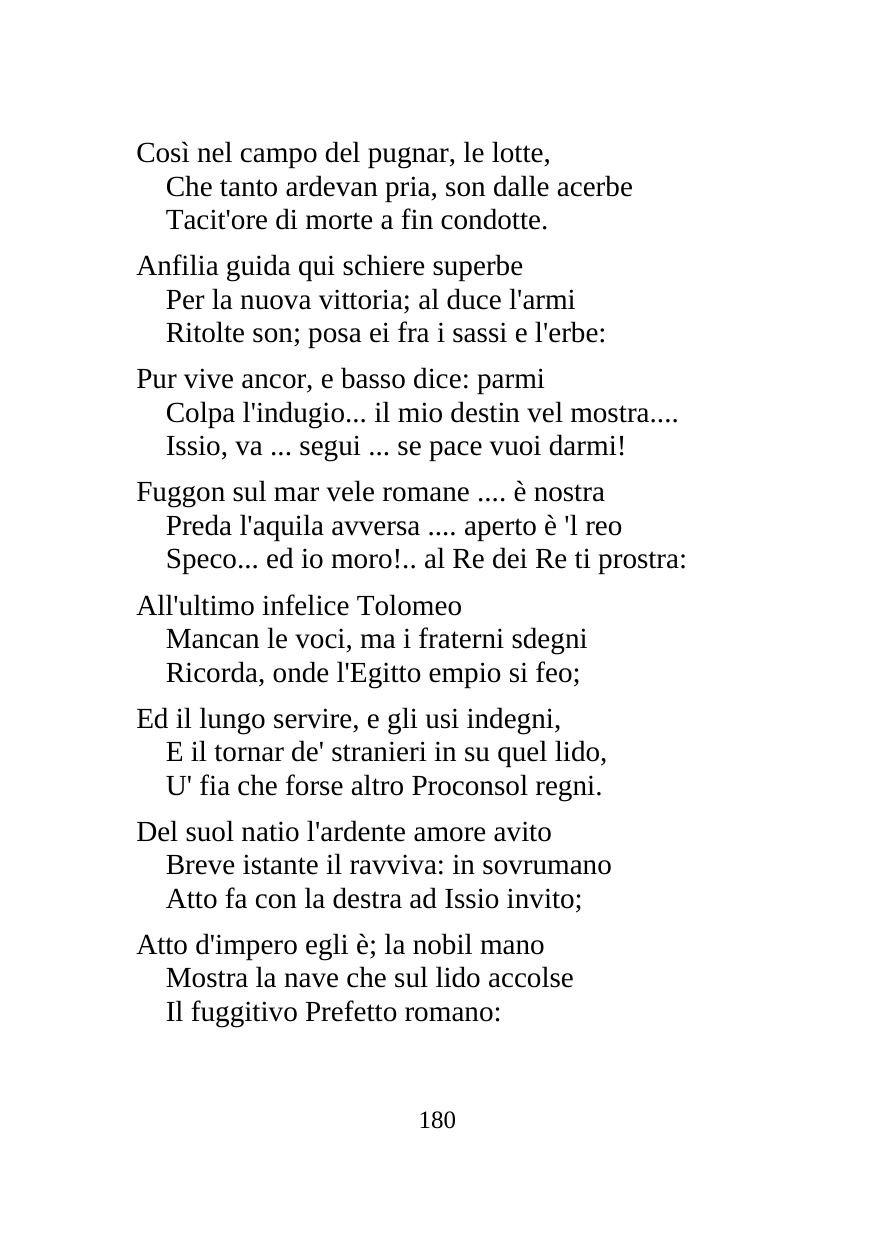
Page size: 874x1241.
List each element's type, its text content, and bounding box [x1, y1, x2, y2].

text Atto d'impero egli è; la nobil mano Mostra la nave che sul lido accolse Il fuggitivo Prefetto romano: [136, 927, 768, 1028]
text Anfilia guida qui schiere superbe Per la nuova vittoria; al duce l'armi Ritolte son; posa ei fra i sassi e l'erbe: [136, 248, 768, 349]
text All'ultimo infelice Tolomeo Mancan le voci, ma i fraterni sdegni Ricorda, onde l'Egitto empio si feo; [136, 588, 768, 688]
text Del suol natio l'ardente amore avito Breve istante il ravviva: in sovrumano Atto fa con la destra ad Issio invito; [136, 814, 768, 914]
text Così nel campo del pugnar, le lotte, Che tanto ardevan pria, son dalle acerbe Tacit'ore di morte a fin condotte. [136, 135, 768, 236]
text Ed il lungo servire, e gli usi indegni, E il tornar de' stranieri in su quel lido, U' fia che forse altro Proconsol regni. [136, 701, 768, 801]
text Fuggon sul mar vele romane .... è nostra Preda l'aquila avversa .... aperto è 'l reo Speco... ed io moro!.. al Re dei Re ti prostra: [136, 474, 768, 575]
text Pur vive ancor, e basso dice: parmi Colpa l'indugio... il mio destin vel mostra.... Issio, va ... segui ... se pace vuoi darmi! [136, 361, 768, 462]
